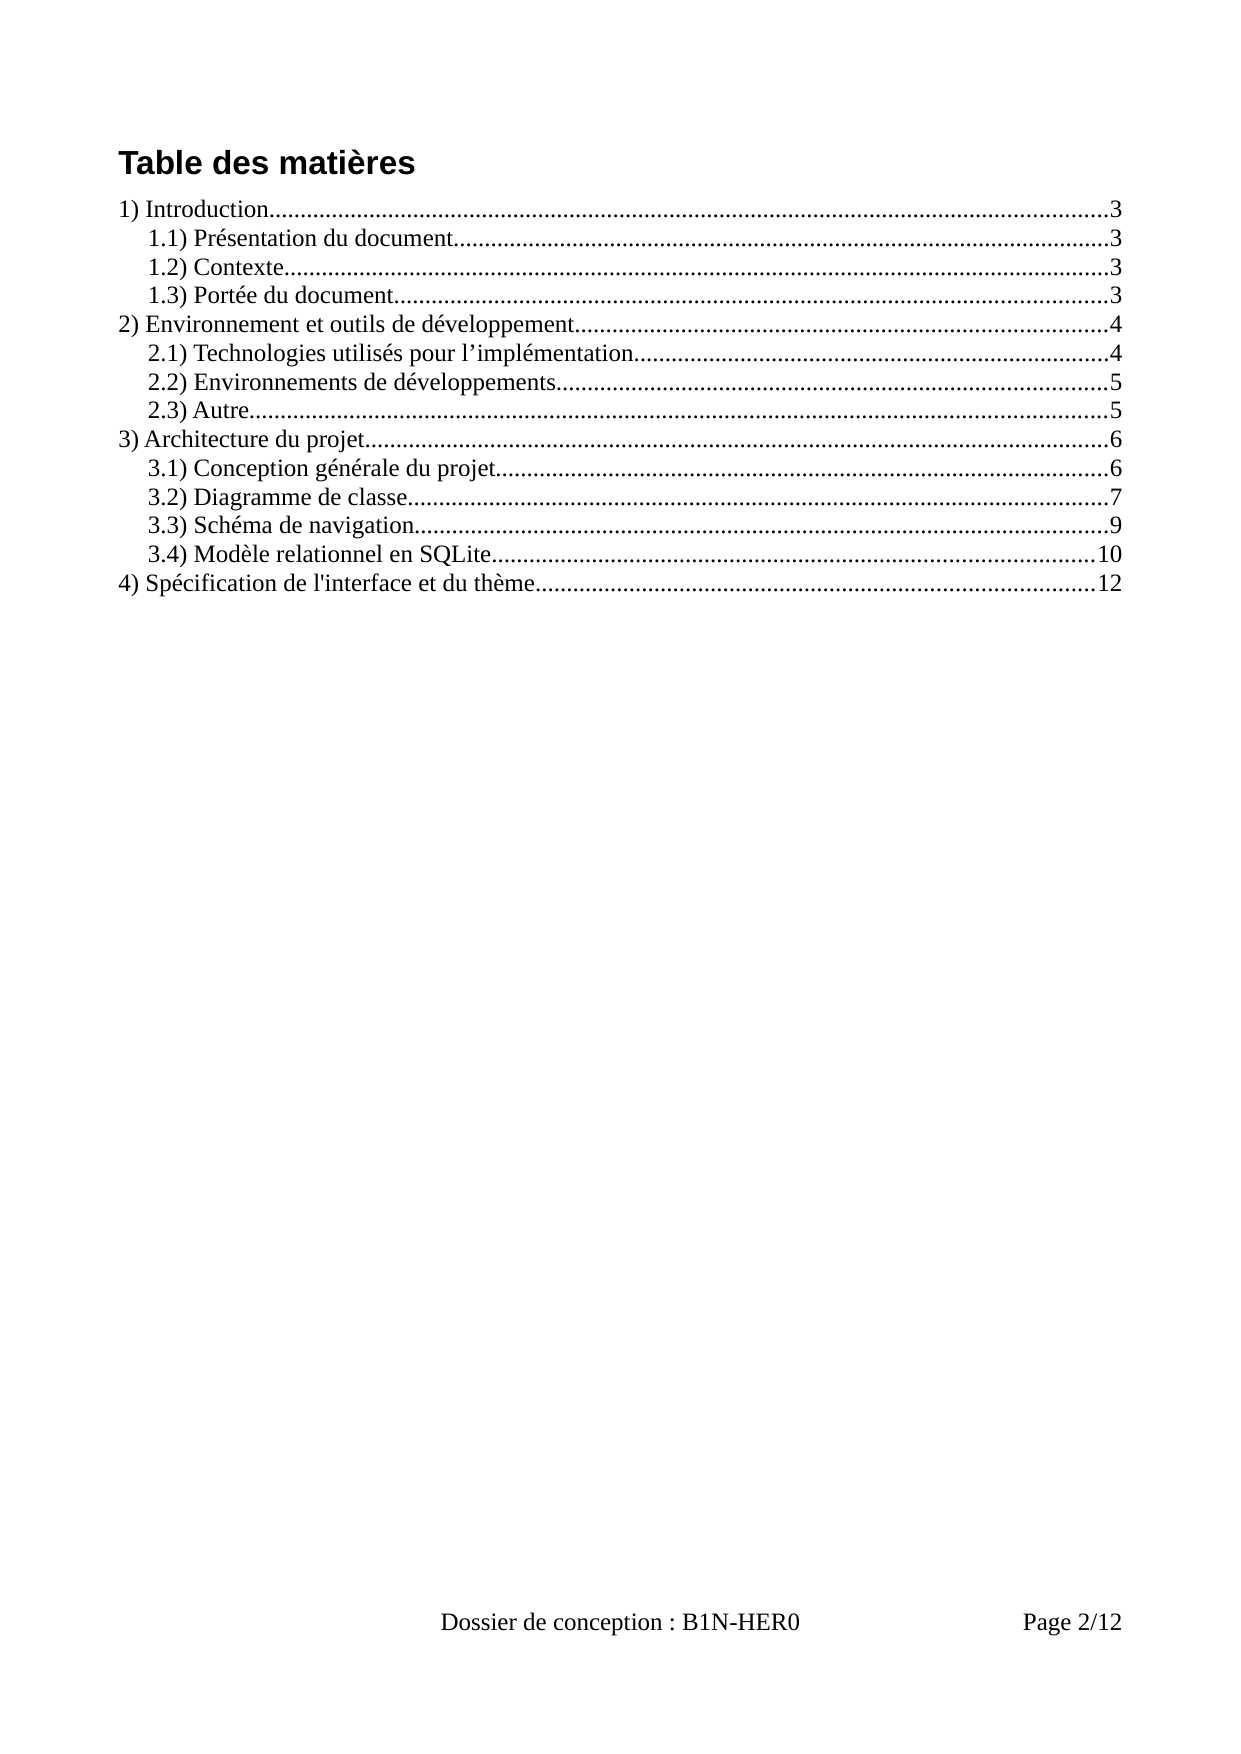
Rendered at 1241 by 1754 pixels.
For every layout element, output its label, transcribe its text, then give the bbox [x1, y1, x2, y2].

text 3.2) Diagramme de classe 7 [148, 482, 1122, 510]
text 1.1) Présentation du document 3 [148, 223, 1122, 252]
text 2.2) Environnements de développements 5 [148, 367, 1122, 395]
text 3.4) Modèle relationnel en SQLite 10 [148, 539, 1122, 568]
text 1) Introduction 3 [118, 194, 1122, 223]
text 1.2) Contexte 3 [148, 252, 1122, 280]
text 2.3) Autre 5 [148, 395, 1122, 424]
text 3) Architecture du projet 6 [118, 424, 1122, 453]
text 1.3) Portée du document 3 [148, 280, 1122, 309]
text 4) Spécification de l'interface et du thème 12 [118, 568, 1122, 597]
subtitle Table des matières [118, 143, 1122, 182]
text 2.1) Technologies utilisés pour l’implémentation 4 [148, 338, 1122, 367]
text 2) Environnement et outils de développement 4 [118, 309, 1122, 338]
text 3.3) Schéma de navigation 9 [148, 510, 1122, 539]
text 3.1) Conception générale du projet 6 [148, 453, 1122, 482]
